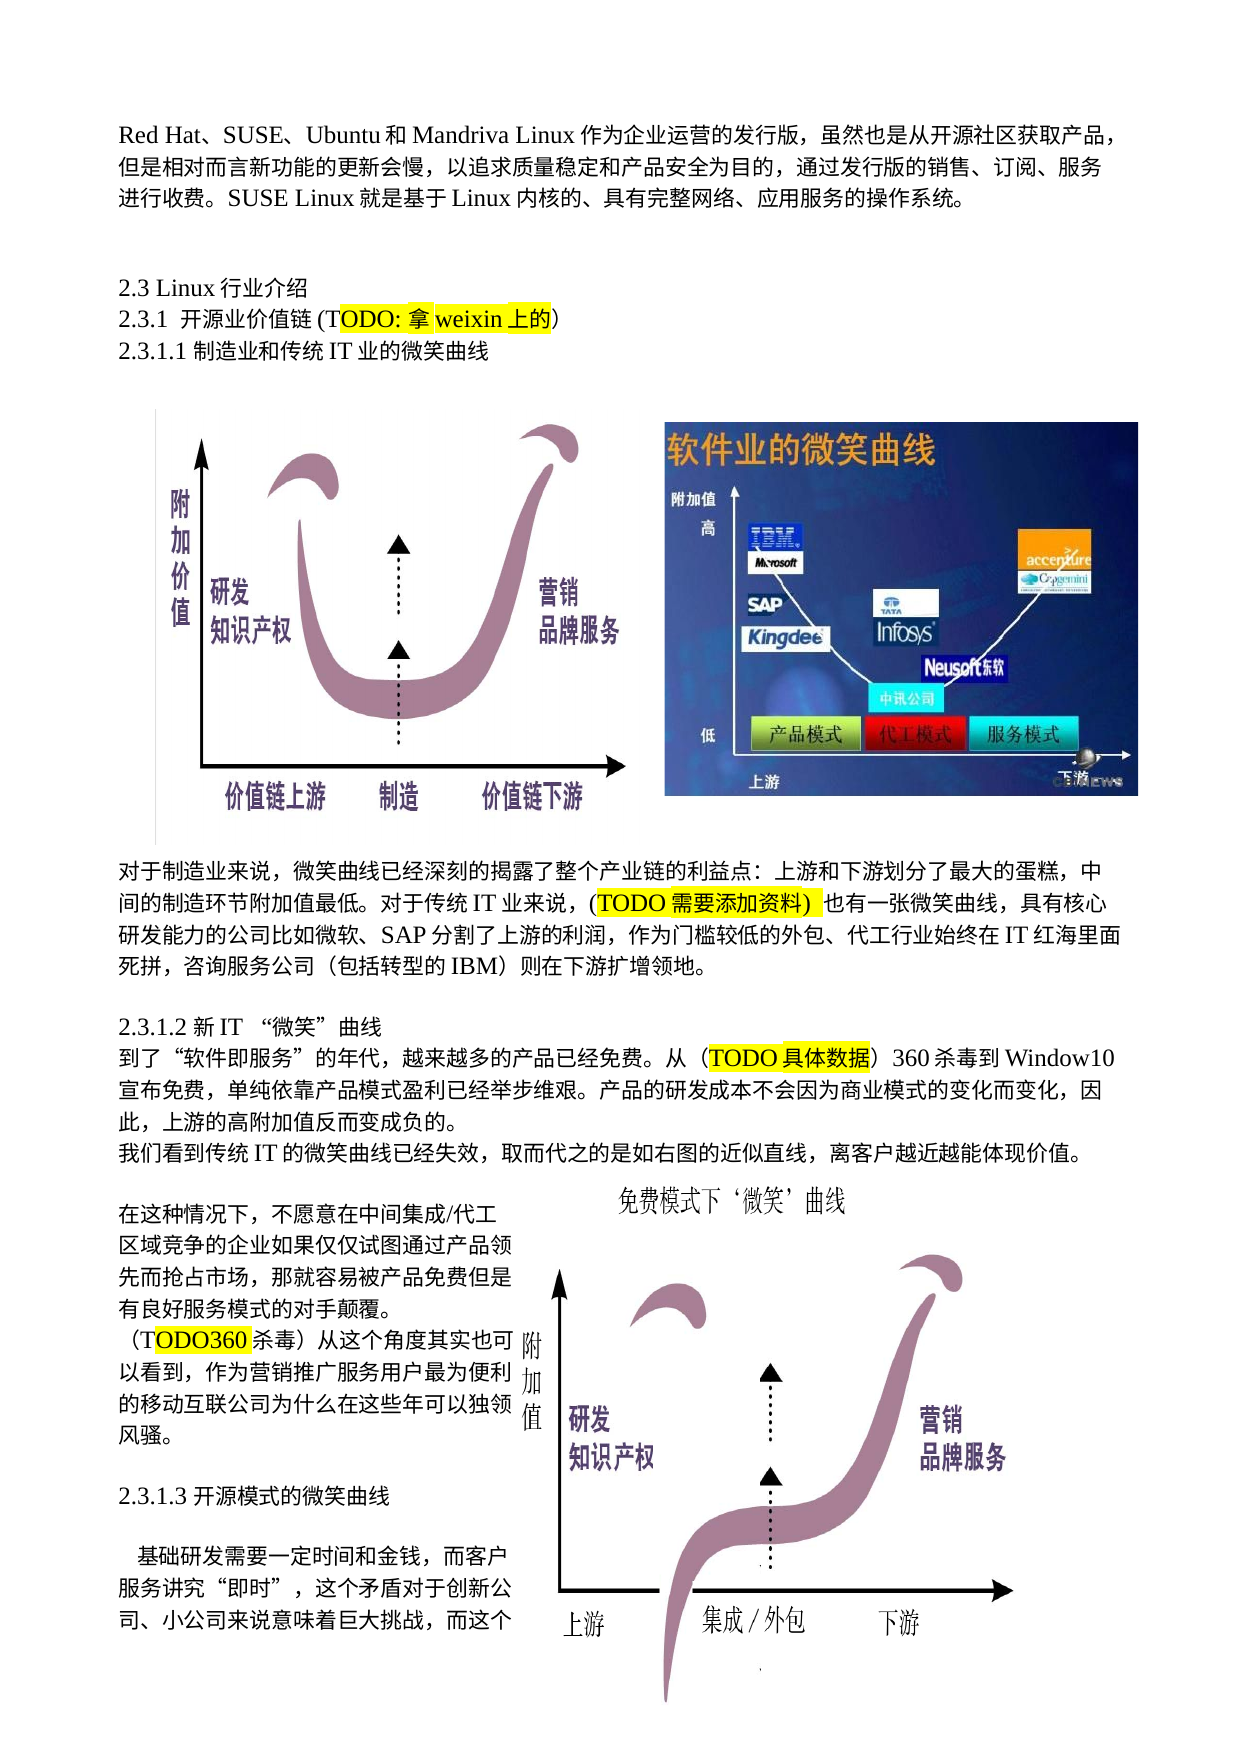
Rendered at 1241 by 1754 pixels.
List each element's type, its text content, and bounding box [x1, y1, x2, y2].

text 对于制造业来说，微笑曲线已经深刻的揭露了整个产业链的利益点：上游和下游划分了最大的蛋糕，中间的制造环节附加值最低。对于传统IT业来说，(TODO需要添加资料) 也有一张微笑曲线，具有核心研发能力的公司比如微软、SAP分割了上游的利润，作为门槛较低的外包、代工行业始终在IT红海里面死拼，咨询服务公司（包括转型的IBM）则在下游扩增领地。 [118, 854, 1122, 981]
text 2.3 Linux行业介绍 [118, 271, 1122, 302]
text 2.3.1 开源业价值链 (TODO: 拿 weixin上的） [118, 302, 1122, 334]
text 在这种情况下，不愿意在中间集成/代工区域竞争的企业如果仅仅试图通过产品领先而抢占市场，那就容易被产品免费但是有良好服务模式的对手颠覆。（TODO360杀毒）从这个角度其实也可以看到，作为营销推广服务用户最为便利的移动互联公司为什么在这些年可以独领风骚。 [118, 1197, 515, 1450]
text 基础研发需要一定时间和金钱，而客户服务讲究“即时”，这个矛盾对于创新公司、小公司来说意味着巨大挑战，而这个 [118, 1539, 515, 1634]
text 到了“软件即服务”的年代，越来越多的产品已经免费。从（TODO具体数据）360杀毒到Window10宣布免费，单纯依靠产品模式盈利已经举步维艰。产品的研发成本不会因为商业模式的变化而变化，因此，上游的高附加值反而变成负的。 [118, 1041, 1122, 1136]
text 2.3.1.3 开源模式的微笑曲线 [118, 1479, 515, 1511]
picture [155, 409, 640, 845]
text [1019, 1197, 1122, 1450]
text 我们看到传统IT的微笑曲线已经失效，取而代之的是如右图的近似直线，离客户越近越能体现价值。 [118, 1136, 1122, 1168]
text 2.3.1.1 制造业和传统IT业的微笑曲线 [118, 334, 1122, 366]
text Red Hat、SUSE、Ubuntu和Mandriva Linux作为企业运营的发行版，虽然也是从开源社区获取产品，但是相对而言新功能的更新会慢，以追求质量稳定和产品安全为目的，通过发行版的销售、订阅、服务进行收费。SUSE Linux就是基于Linux内核的、具有完整网络、应用服务的操作系统。 [118, 118, 1122, 213]
text 2.3.1.2 新IT “微笑”曲线 [118, 1010, 1122, 1041]
picture [664, 422, 1139, 801]
text [1019, 1539, 1122, 1634]
text [1019, 1479, 1122, 1511]
picture [515, 1176, 1019, 1711]
